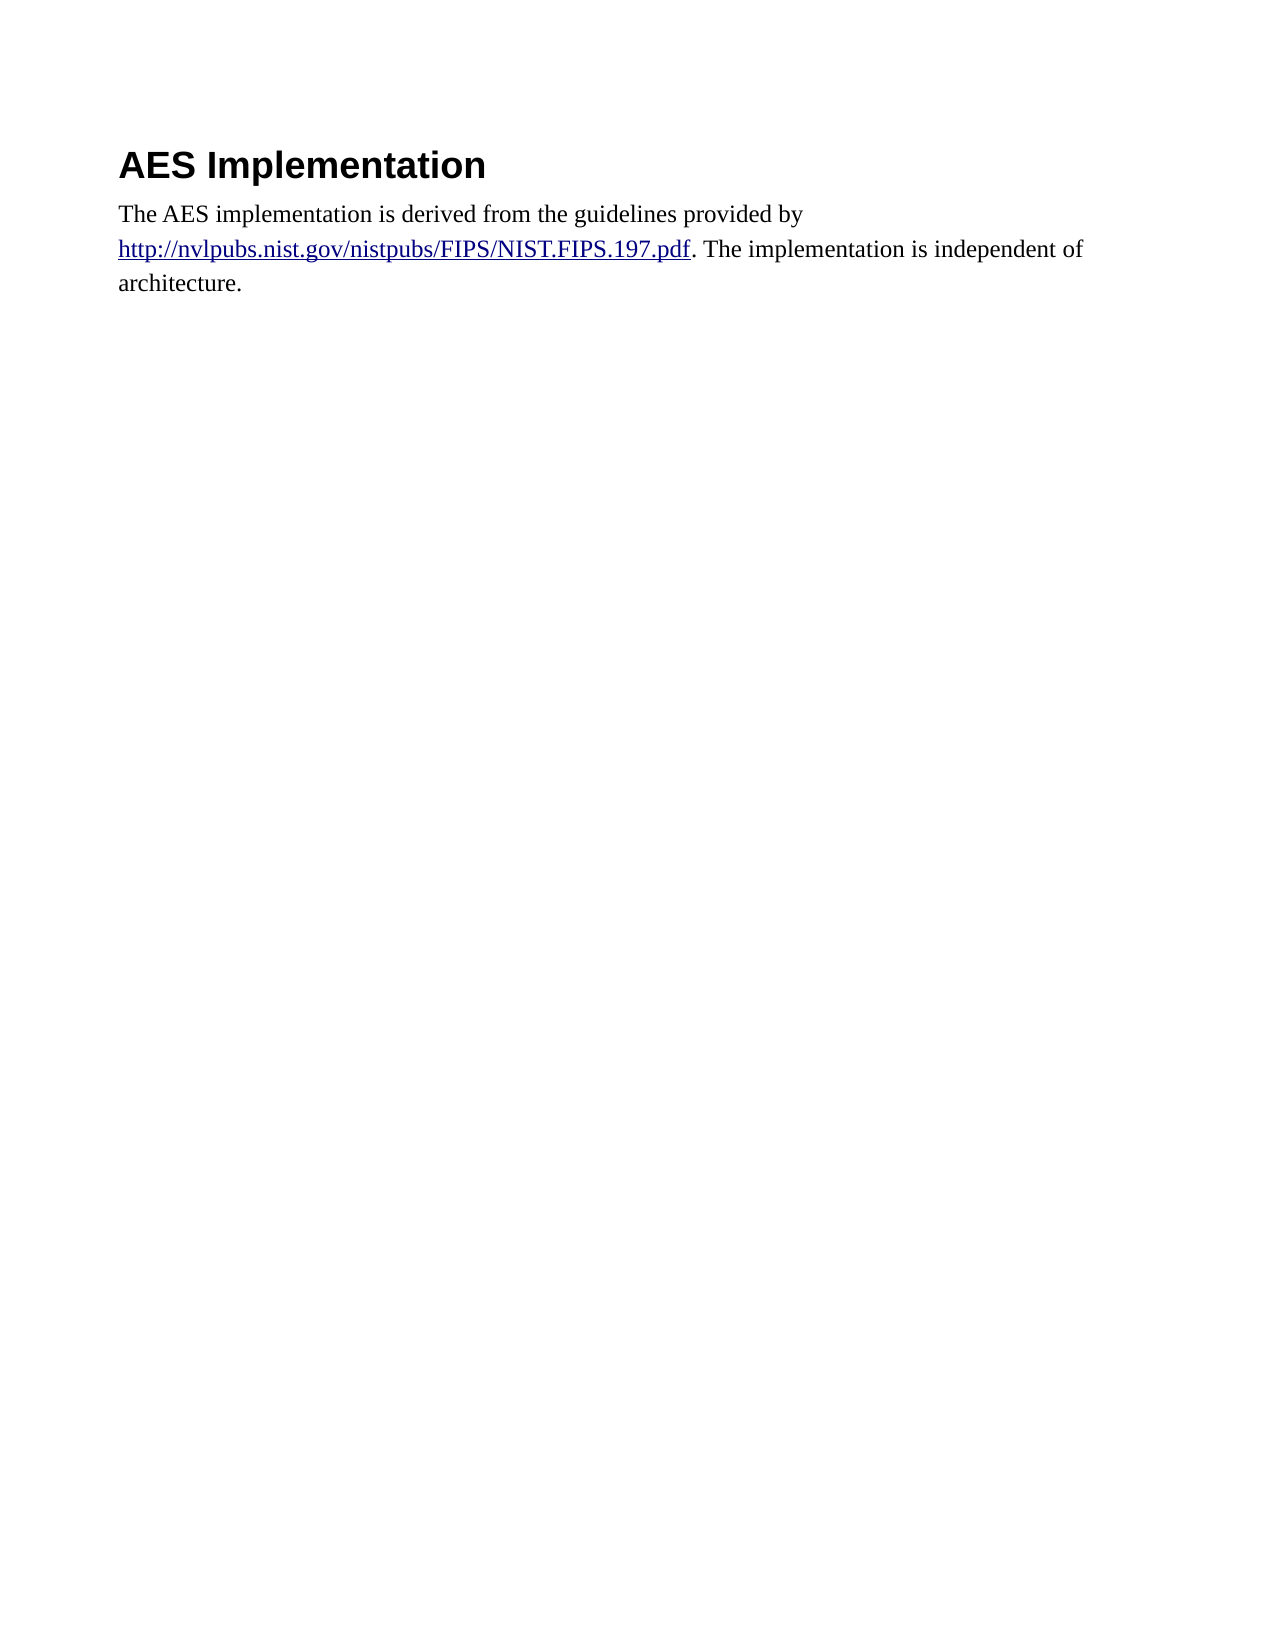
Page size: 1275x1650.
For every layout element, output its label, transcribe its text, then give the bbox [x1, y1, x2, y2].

text The AES implementation is derived from the guidelines provided by http://nvlpubs.nist.gov/nistpubs/FIPS/NIST.FIPS.197.pdf. The implementation is independent of architecture. [118, 199, 1157, 297]
subtitle AES Implementation [118, 143, 1157, 187]
